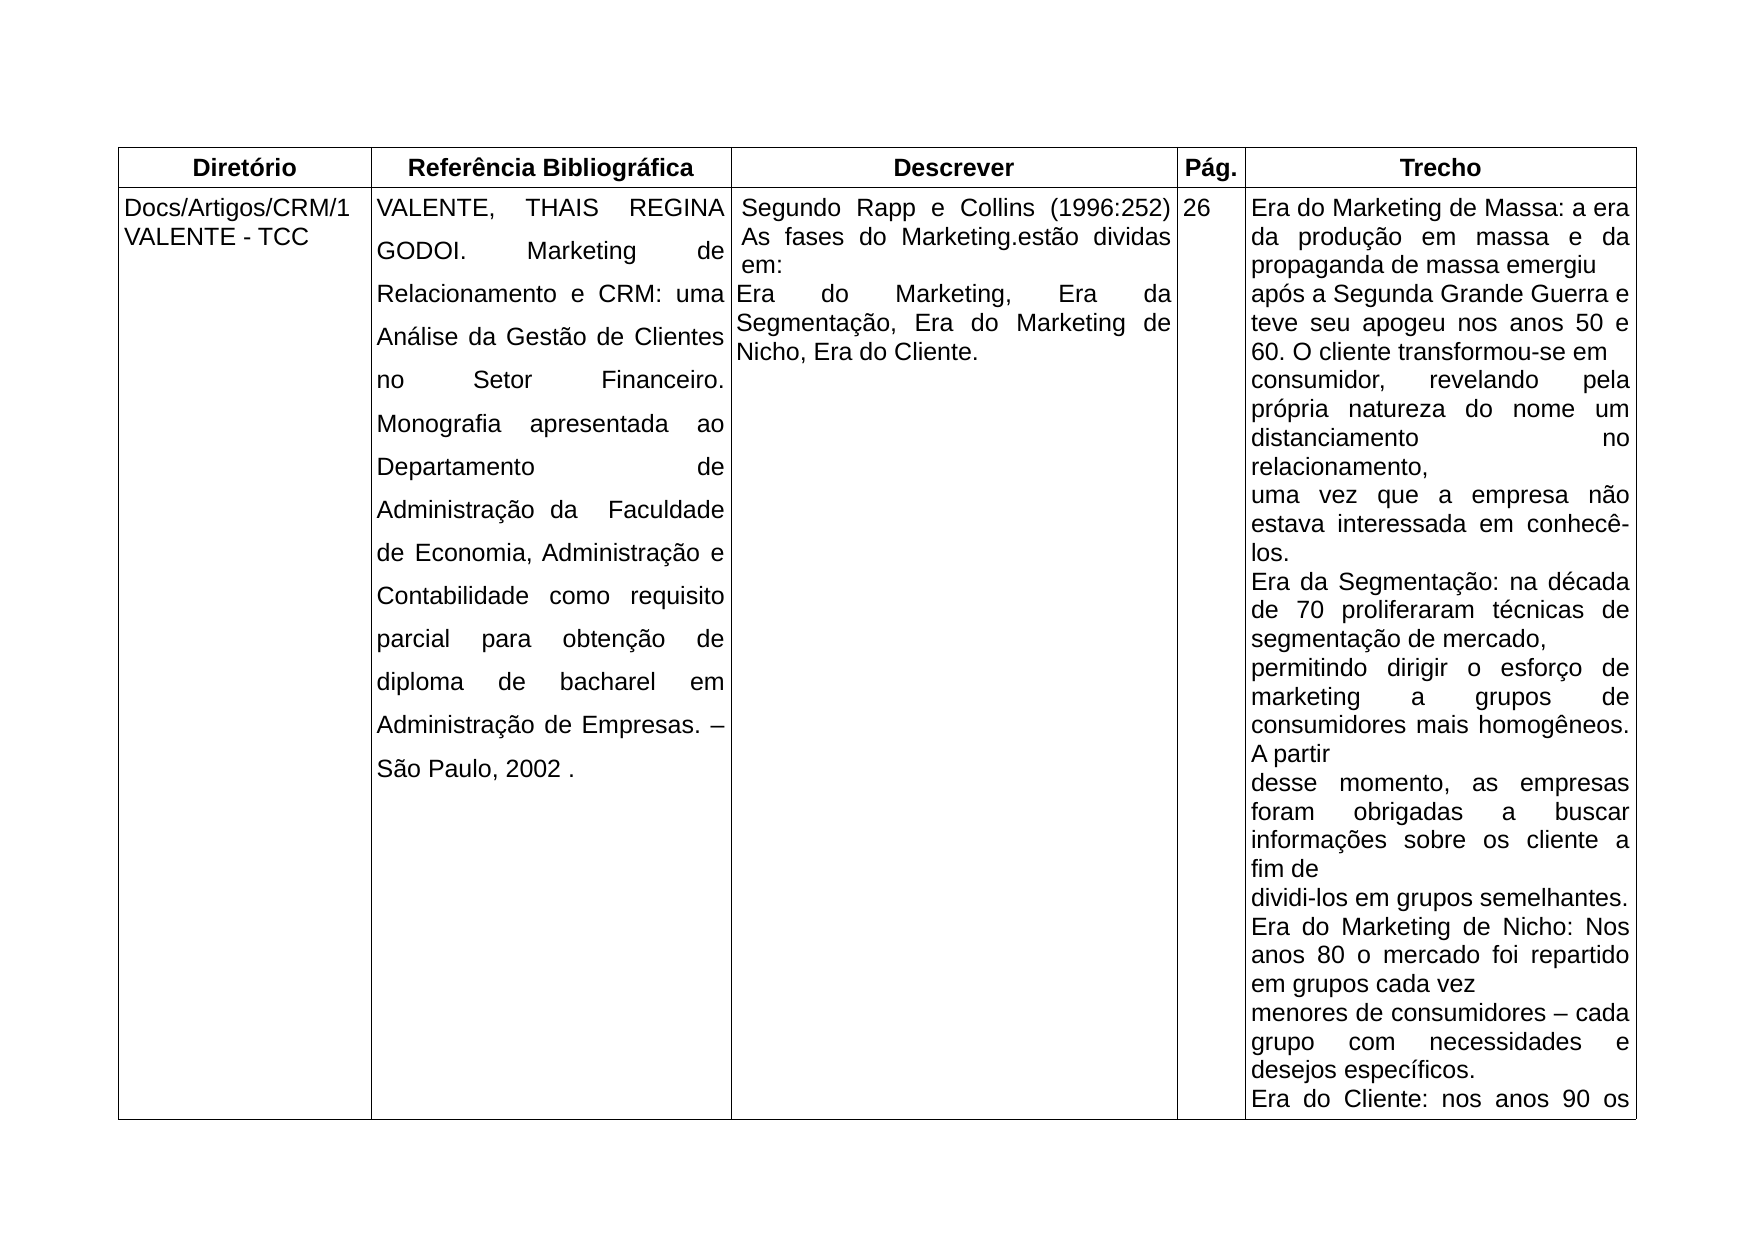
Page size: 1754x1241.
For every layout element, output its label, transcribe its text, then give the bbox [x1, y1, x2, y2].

table_cell VALENTE, THAIS REGINA GODOI. Marketing de Relacionamento e CRM: uma Análise da Gestão de Clientes no Setor Financeiro. Monografia apresentada ao Departamento de Administração da Faculdade de Economia, Administração e Contabilidade como requisito parcial para obtenção de diploma de bacharel em Administração de Empresas. – São Paulo, 2002 . [372, 188, 731, 1119]
table_cell 26 [1178, 188, 1245, 1119]
table_header Trecho [1246, 148, 1636, 187]
table_header Diretório [119, 148, 371, 187]
table_cell Docs/Artigos/CRM/1 VALENTE - TCC [119, 188, 371, 1119]
table_header Descrever [732, 148, 1177, 187]
table_header Referência Bibliográfica [372, 148, 731, 187]
table_header Pág. [1178, 148, 1245, 187]
table_cell Segundo Rapp e Collins (1996:252) As fases do Marketing.estão dividas em: Era do Marketing, Era da Segmentação, Era do Marketing de Nicho, Era do Cliente. [732, 188, 1177, 1119]
table_cell Era do Marketing de Massa: a era da produção em massa e da propaganda de massa emergiu após a Segunda Grande Guerra e teve seu apogeu nos anos 50 e 60. O cliente transformou-se em consumidor, revelando pela própria natureza do nome um distanciamento no relacionamento, uma vez que a empresa não estava interessada em conhecê-los. Era da Segmentação: na década de 70 proliferaram técnicas de segmentação de mercado, permitindo dirigir o esforço de marketing a grupos de consumidores mais homogêneos. A partir desse momento, as empresas foram obrigadas a buscar informações sobre os cliente a fim de dividi-los em grupos semelhantes. Era do Marketing de Nicho: Nos anos 80 o mercado foi repartido em grupos cada vez menores de consumidores – cada grupo com necessidades e desejos específicos. Era do Cliente: nos anos 90 os [1246, 188, 1636, 1119]
